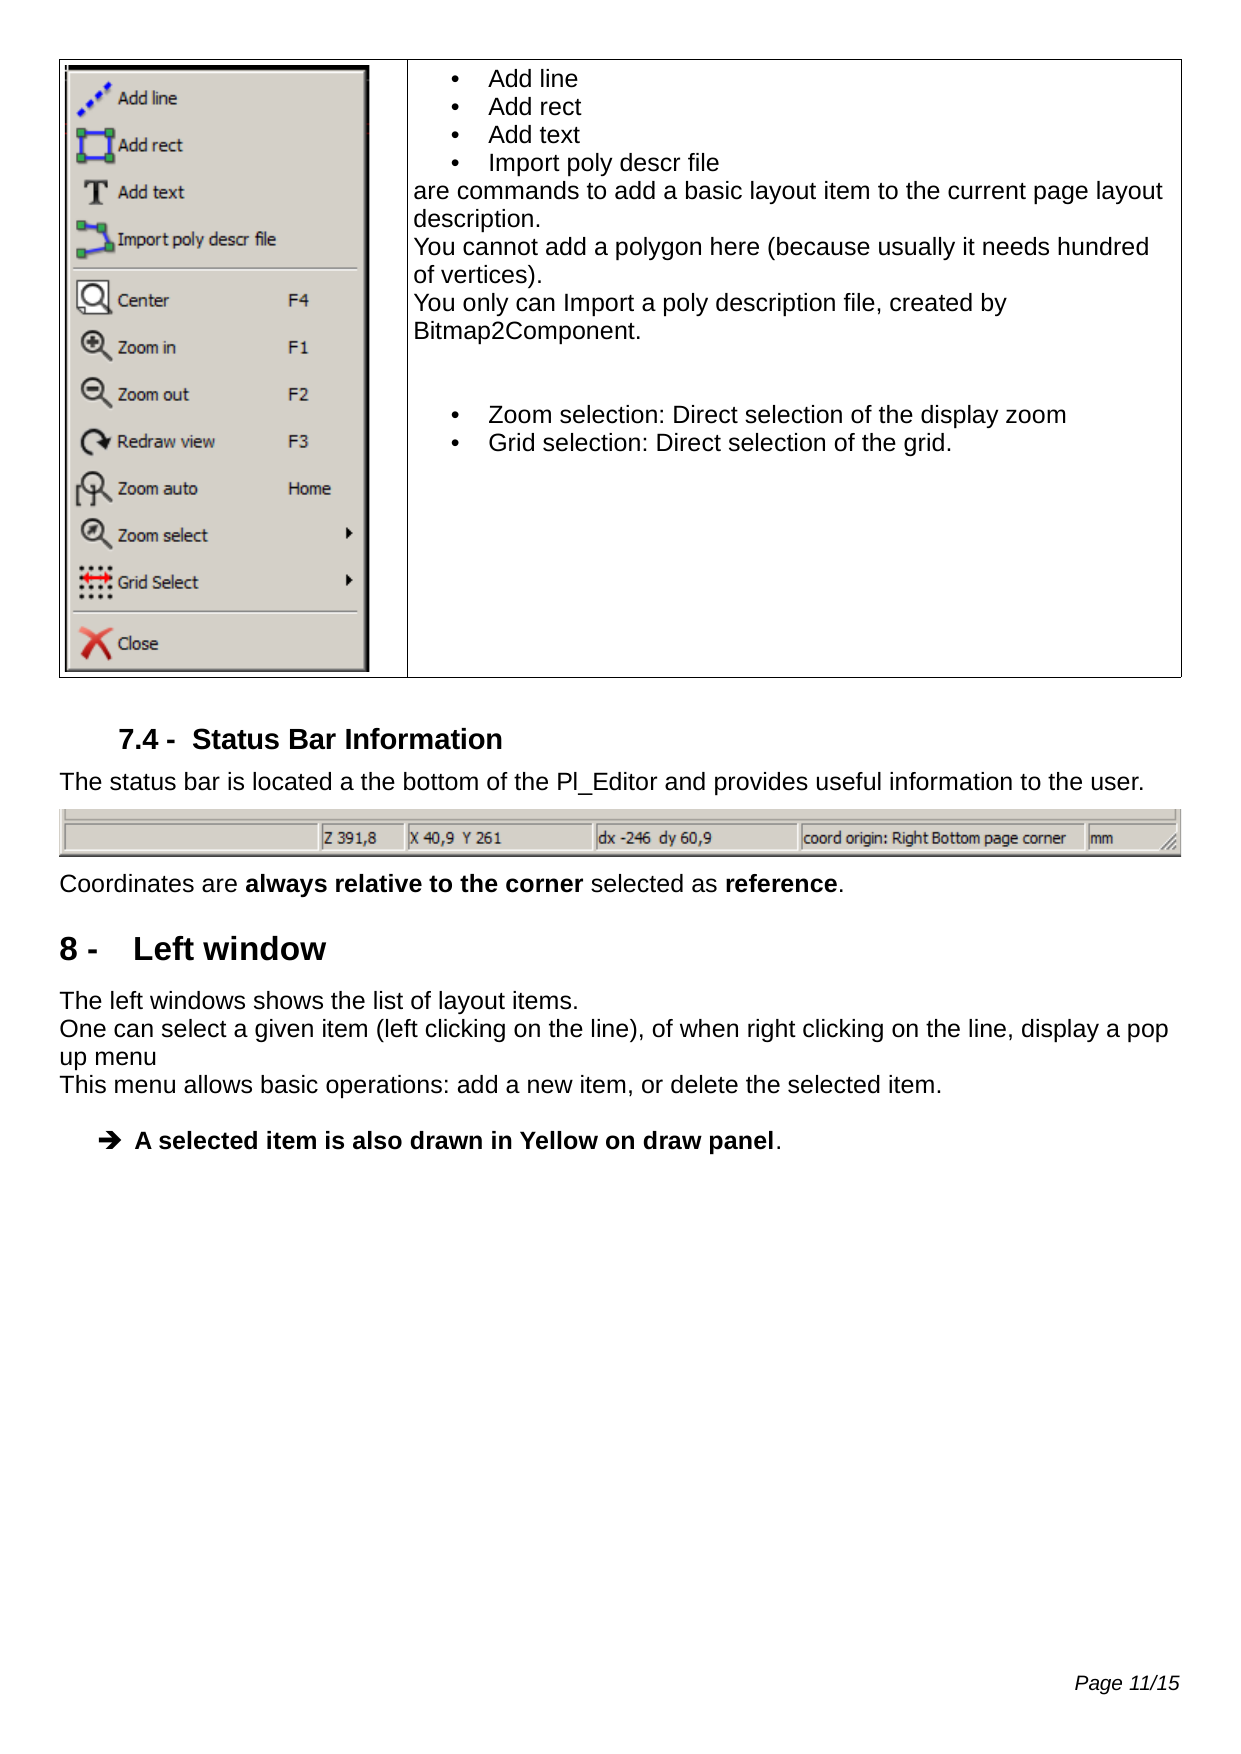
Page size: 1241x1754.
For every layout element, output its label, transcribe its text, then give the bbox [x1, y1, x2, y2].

table_header Add line Add rect Add text Import poly descr file are commands to add a basic layout item to the current page layout description. You cannot add a polygon here (because usually it needs hundred of vertices). You only can Import a poly description file, created by Bitmap2Component. Zoom selection: Direct selection of the display zoom Grid selection: Direct selection of the grid. [408, 60, 1181, 677]
text Coordinates are always relative to the corner selected as reference. [59, 870, 1181, 898]
text The left windows shows the list of layout items. [59, 987, 1181, 1014]
text This menu allows basic operations: add a new item, or delete the selected item. [59, 1071, 1181, 1099]
text The status bar is located a the bottom of the Pl_Editor and provides useful information to the user. [59, 768, 1181, 796]
text One can select a given item (left clicking on the line), of when right clicking on the line, display a pop up menu [59, 1014, 1181, 1071]
subtitle Status Bar Information [118, 723, 1181, 755]
picture [64, 65, 370, 672]
picture [59, 809, 1182, 857]
table_header [60, 60, 407, 677]
list A selected item is also drawn in Yellow on draw panel. [97, 1127, 1181, 1155]
subtitle Left window [59, 930, 1181, 968]
